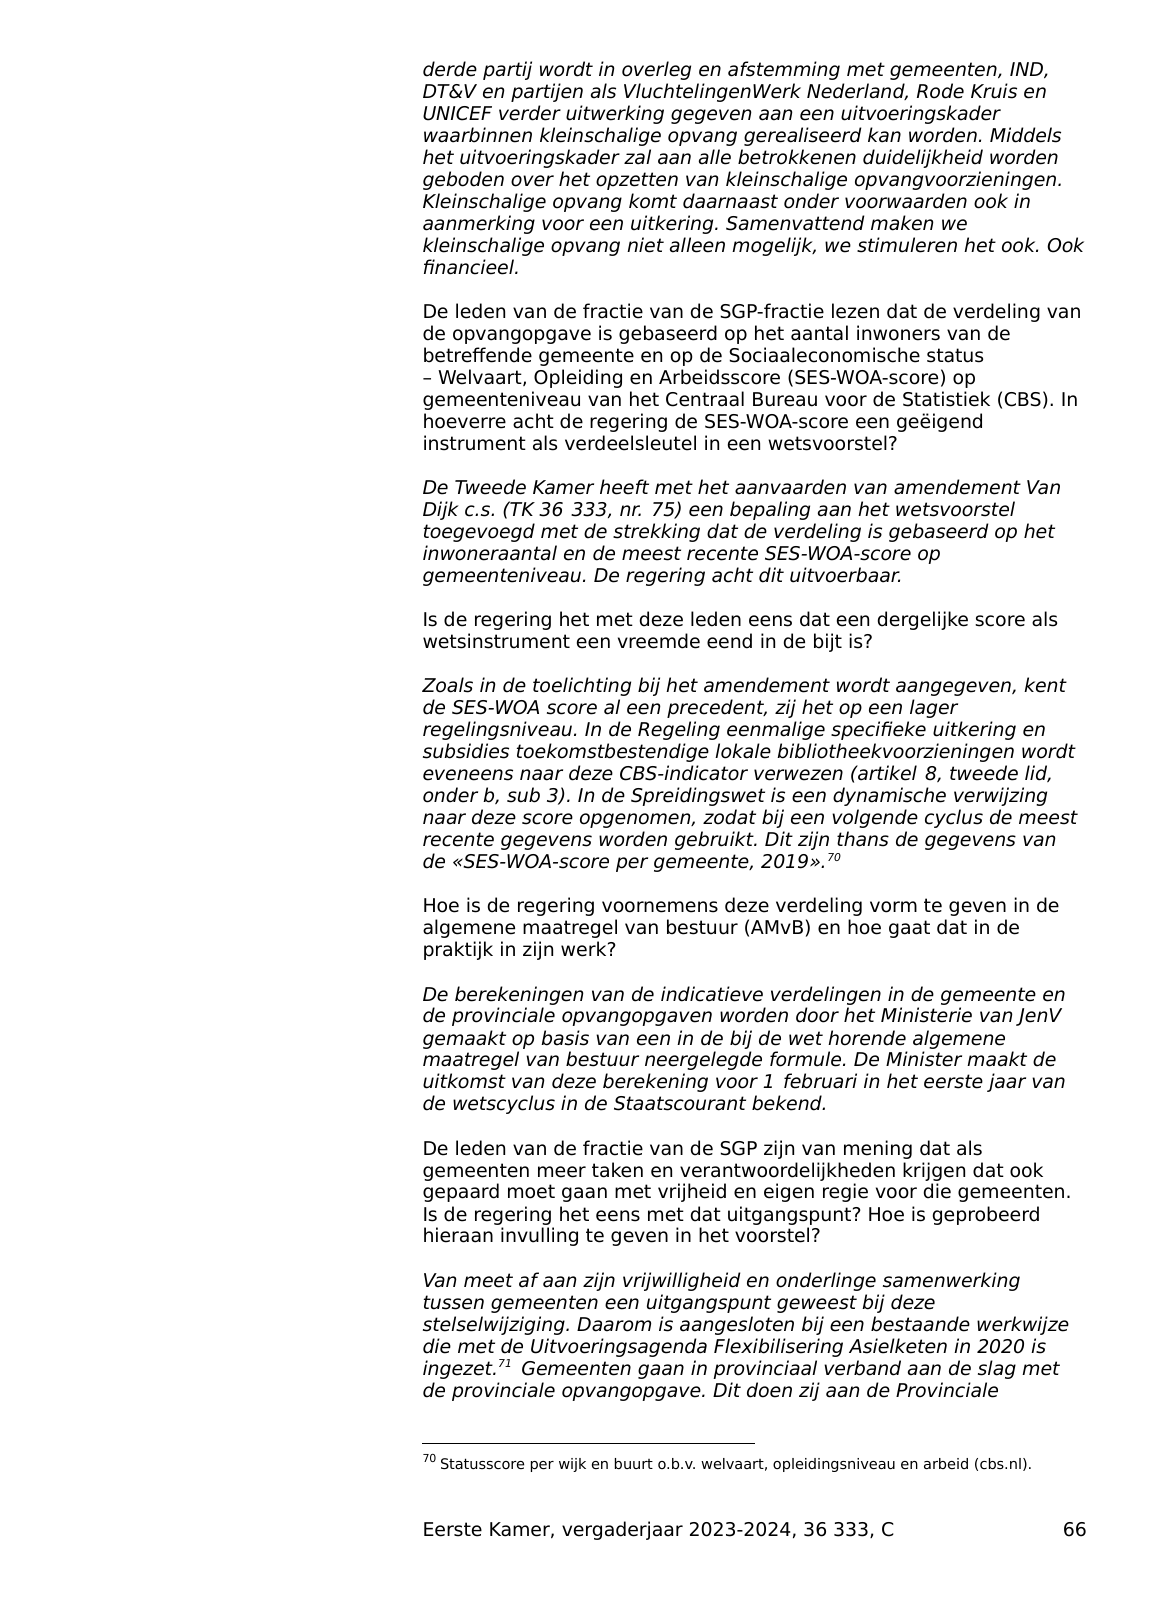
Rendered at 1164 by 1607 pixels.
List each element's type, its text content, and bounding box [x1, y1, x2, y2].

text Is de regering het met deze leden eens dat een dergelijke score als wetsinstrument een vreemde eend in de bijt is? [422, 609, 1087, 653]
text Zoals in de toelichting bij het amendement wordt aangegeven, kent de SES-WOA score al een precedent, zij het op een lager regelingsniveau. In de Regeling eenmalige specifieke uitkering en subsidies toekomstbestendige lokale bibliotheekvoorzieningen wordt eveneens naar deze CBS-indicator verwezen (artikel 8, tweede lid, onder b, sub 3). In de Spreidingswet is een dynamische verwijzing naar deze score opgenomen, zodat bij een volgende cyclus de meest recente gegevens worden gebruikt. Dit zijn thans de gegevens van de «SES-WOA-score per gemeente, 2019». [422, 675, 1087, 873]
text De leden van de fractie van de SGP-fractie lezen dat de verdeling van de opvangopgave is gebaseerd op het aantal inwoners van de betreffende gemeente en op de Sociaaleconomische status – Welvaart, Opleiding en Arbeidsscore (SES-WOA-score) op gemeenteniveau van het Centraal Bureau voor de Statistiek (CBS). In hoeverre acht de regering de SES-WOA-score een geëigend instrument als verdeelsleutel in een wetsvoorstel? [422, 301, 1087, 455]
text De berekeningen van de indicatieve verdelingen in de gemeente en de provinciale opvangopgaven worden door het Ministerie van JenV gemaakt op basis van een in de bij de wet horende algemene maatregel van bestuur neergelegde formule. De Minister maakt de uitkomst van deze berekening voor 1 februari in het eerste jaar van de wetscyclus in de Staatscourant bekend. [422, 983, 1087, 1115]
text De Tweede Kamer heeft met het aanvaarden van amendement Van Dijk c.s. (TK 36 333, nr. 75) een bepaling aan het wetsvoorstel toegevoegd met de strekking dat de verdeling is gebaseerd op het inwoneraantal en de meest recente SES-WOA-score op gemeenteniveau. De regering acht dit uitvoerbaar. [422, 477, 1087, 587]
text Statusscore per wijk en buurt o.b.v. welvaart, opleidingsniveau en arbeid (cbs.nl). [422, 1452, 1087, 1474]
text derde partij wordt in overleg en afstemming met gemeenten, IND, DT&V en partijen als VluchtelingenWerk Nederland, Rode Kruis en UNICEF verder uitwerking gegeven aan een uitvoeringskader waarbinnen kleinschalige opvang gerealiseerd kan worden. Middels het uitvoeringskader zal aan alle betrokkenen duidelijkheid worden geboden over het opzetten van kleinschalige opvangvoorzieningen. Kleinschalige opvang komt daarnaast onder voorwaarden ook in aanmerking voor een uitkering. Samenvattend maken we kleinschalige opvang niet alleen mogelijk, we stimuleren het ook. Ook financieel. [422, 59, 1087, 279]
text Van meet af aan zijn vrijwilligheid en onderlinge samenwerking tussen gemeenten een uitgangspunt geweest bij deze stelselwijziging. Daarom is aangesloten bij een bestaande werkwijze die met de Uitvoeringsagenda Flexibilisering Asielketen in 2020 is ingezet. Gemeenten gaan in provinciaal verband aan de slag met de provinciale opvangopgave. Dit doen zij aan de Provinciale [422, 1269, 1087, 1401]
text De leden van de fractie van de SGP zijn van mening dat als gemeenten meer taken en verantwoordelijkheden krijgen dat ook gepaard moet gaan met vrijheid en eigen regie voor die gemeenten. Is de regering het eens met dat uitgangspunt? Hoe is geprobeerd hieraan invulling te geven in het voorstel? [422, 1137, 1087, 1247]
text Hoe is de regering voornemens deze verdeling vorm te geven in de algemene maatregel van bestuur (AMvB) en hoe gaat dat in de praktijk in zijn werk? [422, 895, 1087, 961]
